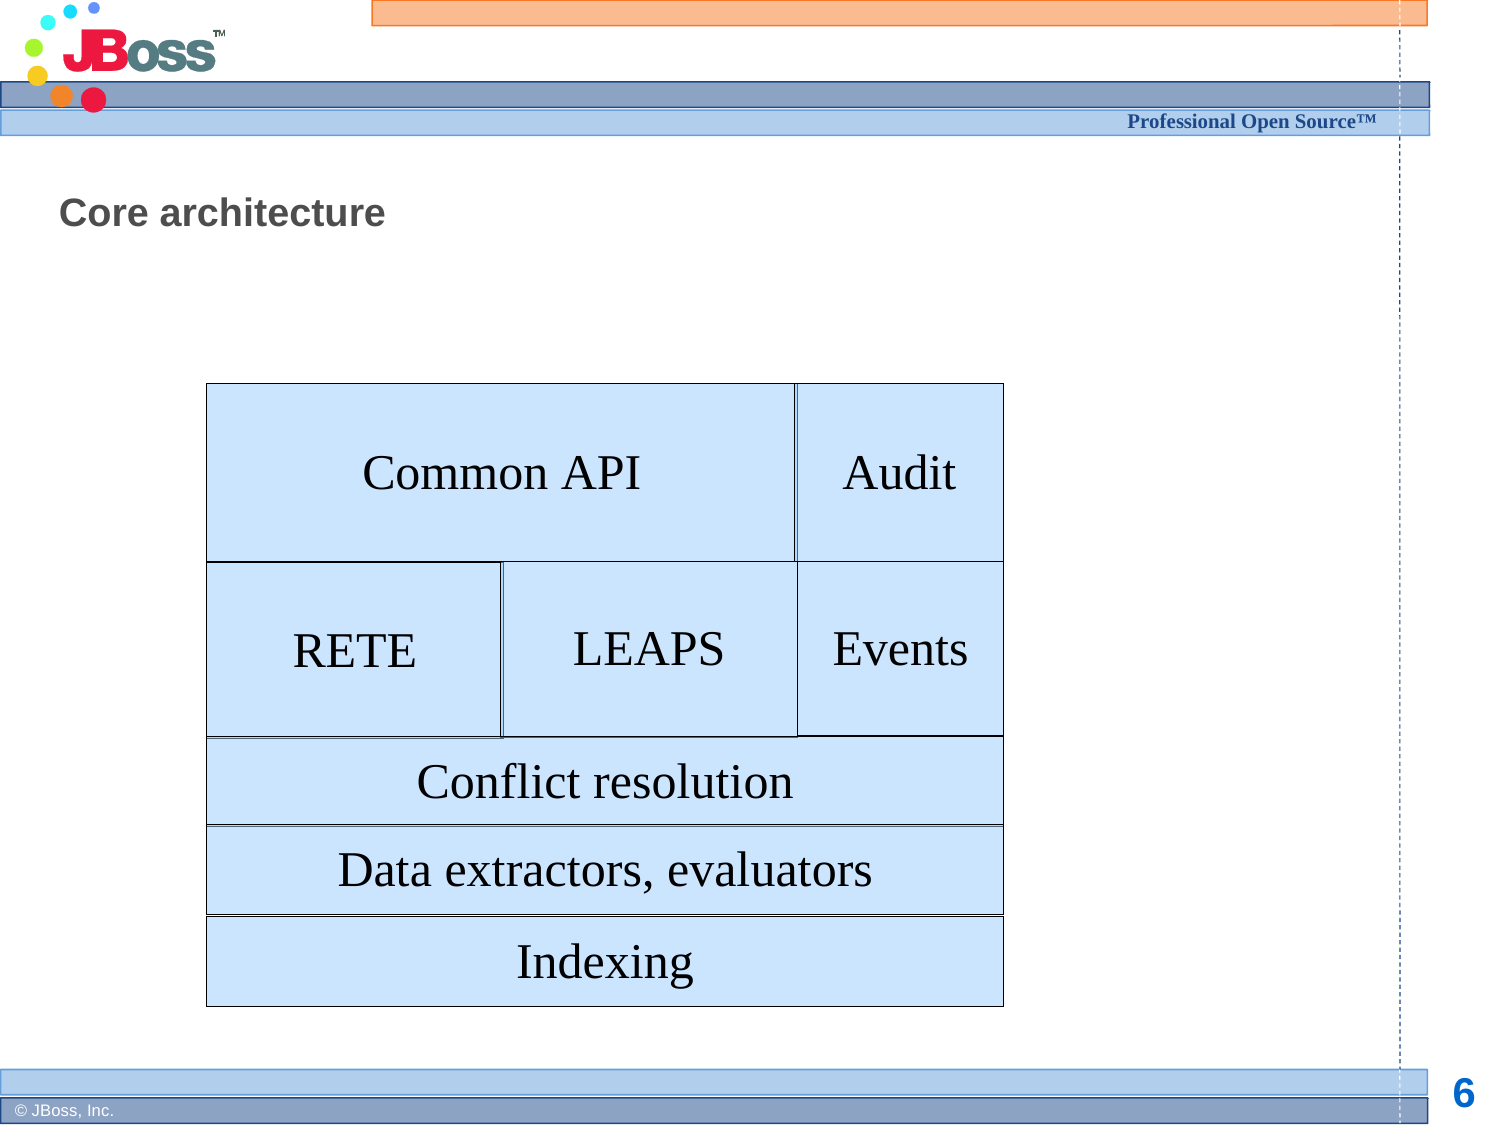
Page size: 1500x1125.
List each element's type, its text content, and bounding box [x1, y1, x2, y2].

text_box Audit [794, 383, 1004, 562]
text_box Common API [206, 383, 794, 562]
text_box Events [797, 562, 1004, 736]
text_box Data extractors, evaluators [206, 824, 1004, 915]
text_box Conflict resolution [206, 736, 1004, 824]
text_box LEAPS [500, 562, 797, 736]
text_box RETE [206, 562, 500, 736]
title Core architecture [59, 129, 1347, 296]
text_box Indexing [206, 916, 1004, 1007]
